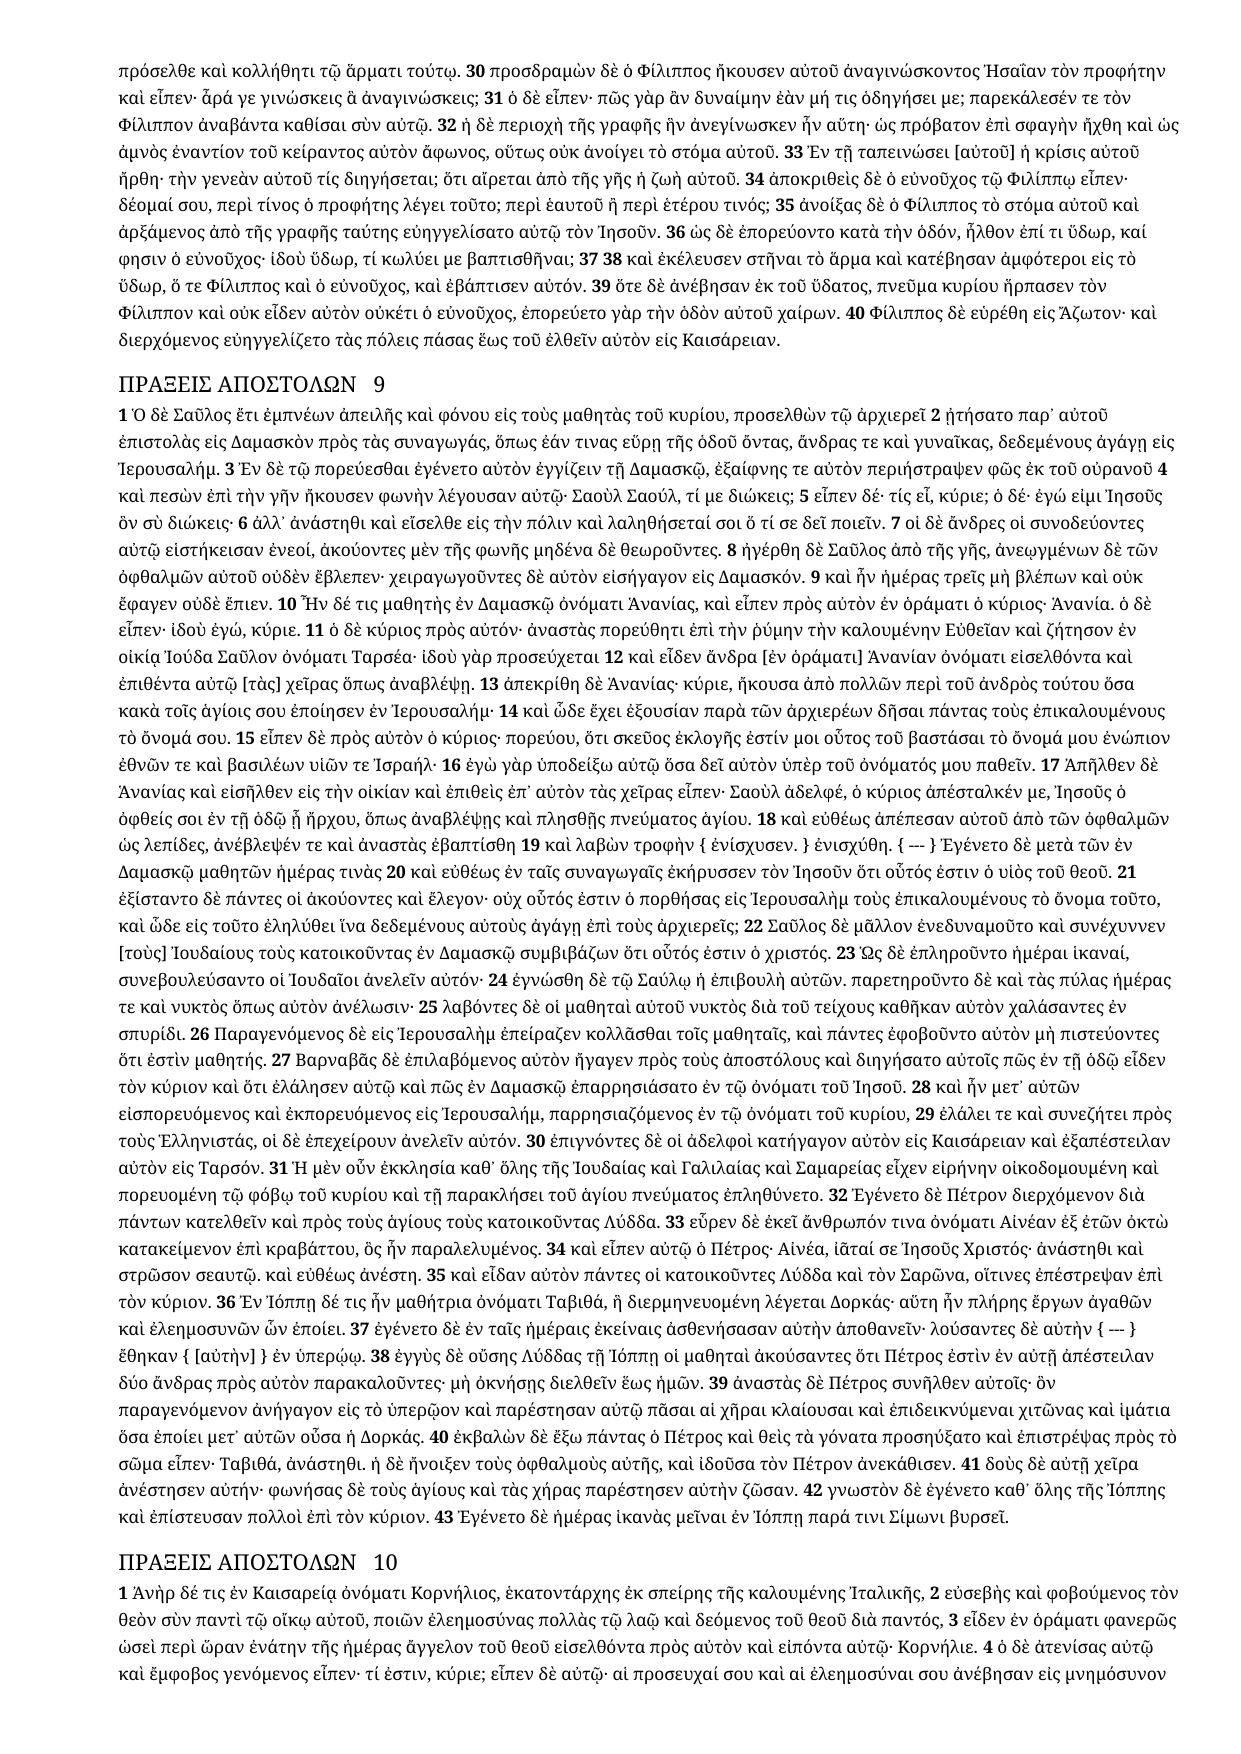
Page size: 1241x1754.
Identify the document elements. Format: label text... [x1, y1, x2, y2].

text ΠΡΑΞΕΙΣ ΑΠΟΣΤΟΛΩΝ 10 [118, 1547, 1181, 1577]
text 1 Ἀνὴρ δέ τις ἐν Καισαρείᾳ ὀνόματι Κορνήλιος, ἑκατοντάρχης ἐκ σπείρης τῆς καλουμένης Ἰταλικῆς, 2 εὐσεβὴς καὶ φοβούμενος τὸν θεὸν σὺν παντὶ τῷ οἴκῳ αὐτοῦ, ποιῶν ἐλεημοσύνας πολλὰς τῷ λαῷ καὶ δεόμενος τοῦ θεοῦ διὰ παντός, 3 εἶδεν ἐν ὁράματι φανερῶς ὡσεὶ περὶ ὥραν ἐνάτην τῆς ἡμέρας ἄγγελον τοῦ θεοῦ εἰσελθόντα πρὸς αὐτὸν καὶ εἰπόντα αὐτῷ· Κορνήλιε. 4 ὁ δὲ ἀτενίσας αὐτῷ καὶ ἔμφοβος γενόμενος εἶπεν· τί ἐστιν, κύριε; εἶπεν δὲ αὐτῷ· αἱ προσευχαί σου καὶ αἱ ἐλεημοσύναι σου ἀνέβησαν εἰς μνημόσυνον [118, 1581, 1181, 1685]
text 1 Ὁ δὲ Σαῦλος ἔτι ἐμπνέων ἀπειλῆς καὶ φόνου εἰς τοὺς μαθητὰς τοῦ κυρίου, προσελθὼν τῷ ἀρχιερεῖ 2 ᾐτήσατο παρ᾽ αὐτοῦ ἐπιστολὰς εἰς Δαμασκὸν πρὸς τὰς συναγωγάς, ὅπως ἐάν τινας εὕρῃ τῆς ὁδοῦ ὄντας, ἄνδρας τε καὶ γυναῖκας, δεδεμένους ἀγάγῃ εἰς Ἰερουσαλήμ. 3 Ἐν δὲ τῷ πορεύεσθαι ἐγένετο αὐτὸν ἐγγίζειν τῇ Δαμασκῷ, ἐξαίφνης τε αὐτὸν περιήστραψεν φῶς ἐκ τοῦ οὐρανοῦ 4 καὶ πεσὼν ἐπὶ τὴν γῆν ἤκουσεν φωνὴν λέγουσαν αὐτῷ· Σαοὺλ Σαούλ, τί με διώκεις; 5 εἶπεν δέ· τίς εἶ, κύριε; ὁ δέ· ἐγώ εἰμι Ἰησοῦς ὃν σὺ διώκεις· 6 ἀλλ᾽ ἀνάστηθι καὶ εἴσελθε εἰς τὴν πόλιν καὶ λαληθήσεταί σοι ὅ τί σε δεῖ ποιεῖν. 7 οἱ δὲ ἄνδρες οἱ συνοδεύοντες αὐτῷ εἱστήκεισαν ἐνεοί, ἀκούοντες μὲν τῆς φωνῆς μηδένα δὲ θεωροῦντες. 8 ἠγέρθη δὲ Σαῦλος ἀπὸ τῆς γῆς, ἀνεῳγμένων δὲ τῶν ὀφθαλμῶν αὐτοῦ οὐδὲν ἔβλεπεν· χειραγωγοῦντες δὲ αὐτὸν εἰσήγαγον εἰς Δαμασκόν. 9 καὶ ἦν ἡμέρας τρεῖς μὴ βλέπων καὶ οὐκ ἔφαγεν οὐδὲ ἔπιεν. 10 Ἦν δέ τις μαθητὴς ἐν Δαμασκῷ ὀνόματι Ἁνανίας, καὶ εἶπεν πρὸς αὐτὸν ἐν ὁράματι ὁ κύριος· Ἁνανία. ὁ δὲ εἶπεν· ἰδοὺ ἐγώ, κύριε. 11 ὁ δὲ κύριος πρὸς αὐτόν· ἀναστὰς πορεύθητι ἐπὶ τὴν ῥύμην τὴν καλουμένην Εὐθεῖαν καὶ ζήτησον ἐν οἰκίᾳ Ἰούδα Σαῦλον ὀνόματι Ταρσέα· ἰδοὺ γὰρ προσεύχεται 12 καὶ εἶδεν ἄνδρα [ἐν ὁράματι] Ἁνανίαν ὀνόματι εἰσελθόντα καὶ ἐπιθέντα αὐτῷ [τὰς] χεῖρας ὅπως ἀναβλέψῃ. 13 ἀπεκρίθη δὲ Ἁνανίας· κύριε, ἤκουσα ἀπὸ πολλῶν περὶ τοῦ ἀνδρὸς τούτου ὅσα κακὰ τοῖς ἁγίοις σου ἐποίησεν ἐν Ἰερουσαλήμ· 14 καὶ ὧδε ἔχει ἐξουσίαν παρὰ τῶν ἀρχιερέων δῆσαι πάντας τοὺς ἐπικαλουμένους τὸ ὄνομά σου. 15 εἶπεν δὲ πρὸς αὐτὸν ὁ κύριος· πορεύου, ὅτι σκεῦος ἐκλογῆς ἐστίν μοι οὗτος τοῦ βαστάσαι τὸ ὄνομά μου ἐνώπιον ἐθνῶν τε καὶ βασιλέων υἱῶν τε Ἰσραήλ· 16 ἐγὼ γὰρ ὑποδείξω αὐτῷ ὅσα δεῖ αὐτὸν ὑπὲρ τοῦ ὀνόματός μου παθεῖν. 17 Ἀπῆλθεν δὲ Ἁνανίας καὶ εἰσῆλθεν εἰς τὴν οἰκίαν καὶ ἐπιθεὶς ἐπ᾽ αὐτὸν τὰς χεῖρας εἶπεν· Σαοὺλ ἀδελφέ, ὁ κύριος ἀπέσταλκέν με, Ἰησοῦς ὁ ὀφθείς σοι ἐν τῇ ὁδῷ ᾗ ἤρχου, ὅπως ἀναβλέψῃς καὶ πλησθῇς πνεύματος ἁγίου. 18 καὶ εὐθέως ἀπέπεσαν αὐτοῦ ἀπὸ τῶν ὀφθαλμῶν ὡς λεπίδες, ἀνέβλεψέν τε καὶ ἀναστὰς ἐβαπτίσθη 19 καὶ λαβὼν τροφὴν { ἐνίσχυσεν. } ἐνισχύθη. { --- } Ἐγένετο δὲ μετὰ τῶν ἐν Δαμασκῷ μαθητῶν ἡμέρας τινὰς 20 καὶ εὐθέως ἐν ταῖς συναγωγαῖς ἐκήρυσσεν τὸν Ἰησοῦν ὅτι οὗτός ἐστιν ὁ υἱὸς τοῦ θεοῦ. 21 ἐξίσταντο δὲ πάντες οἱ ἀκούοντες καὶ ἔλεγον· οὐχ οὗτός ἐστιν ὁ πορθήσας εἰς Ἰερουσαλὴμ τοὺς ἐπικαλουμένους τὸ ὄνομα τοῦτο, καὶ ὧδε εἰς τοῦτο ἐληλύθει ἵνα δεδεμένους αὐτοὺς ἀγάγῃ ἐπὶ τοὺς ἀρχιερεῖς; 22 Σαῦλος δὲ μᾶλλον ἐνεδυναμοῦτο καὶ συνέχυννεν [τοὺς] Ἰουδαίους τοὺς κατοικοῦντας ἐν Δαμασκῷ συμβιβάζων ὅτι οὗτός ἐστιν ὁ χριστός. 23 Ὡς δὲ ἐπληροῦντο ἡμέραι ἱκαναί, συνεβουλεύσαντο οἱ Ἰουδαῖοι ἀνελεῖν αὐτόν· 24 ἐγνώσθη δὲ τῷ Σαύλῳ ἡ ἐπιβουλὴ αὐτῶν. παρετηροῦντο δὲ καὶ τὰς πύλας ἡμέρας τε καὶ νυκτὸς ὅπως αὐτὸν ἀνέλωσιν· 25 λαβόντες δὲ οἱ μαθηταὶ αὐτοῦ νυκτὸς διὰ τοῦ τείχους καθῆκαν αὐτὸν χαλάσαντες ἐν σπυρίδι. 26 Παραγενόμενος δὲ εἰς Ἰερουσαλὴμ ἐπείραζεν κολλᾶσθαι τοῖς μαθηταῖς, καὶ πάντες ἐφοβοῦντο αὐτὸν μὴ πιστεύοντες ὅτι ἐστὶν μαθητής. 27 Βαρναβᾶς δὲ ἐπιλαβόμενος αὐτὸν ἤγαγεν πρὸς τοὺς ἀποστόλους καὶ διηγήσατο αὐτοῖς πῶς ἐν τῇ ὁδῷ εἶδεν τὸν κύριον καὶ ὅτι ἐλάλησεν αὐτῷ καὶ πῶς ἐν Δαμασκῷ ἐπαρρησιάσατο ἐν τῷ ὀνόματι τοῦ Ἰησοῦ. 28 καὶ ἦν μετ᾽ αὐτῶν εἰσπορευόμενος καὶ ἐκπορευόμενος εἰς Ἰερουσαλήμ, παρρησιαζόμενος ἐν τῷ ὀνόματι τοῦ κυρίου, 29 ἐλάλει τε καὶ συνεζήτει πρὸς τοὺς Ἑλληνιστάς, οἱ δὲ ἐπεχείρουν ἀνελεῖν αὐτόν. 30 ἐπιγνόντες δὲ οἱ ἀδελφοὶ κατήγαγον αὐτὸν εἰς Καισάρειαν καὶ ἐξαπέστειλαν αὐτὸν εἰς Ταρσόν. 31 Ἡ μὲν οὖν ἐκκλησία καθ᾽ ὅλης τῆς Ἰουδαίας καὶ Γαλιλαίας καὶ Σαμαρείας εἶχεν εἰρήνην οἰκοδομουμένη καὶ πορευομένη τῷ φόβῳ τοῦ κυρίου καὶ τῇ παρακλήσει τοῦ ἁγίου πνεύματος ἐπληθύνετο. 32 Ἐγένετο δὲ Πέτρον διερχόμενον διὰ πάντων κατελθεῖν καὶ πρὸς τοὺς ἁγίους τοὺς κατοικοῦντας Λύδδα. 33 εὗρεν δὲ ἐκεῖ ἄνθρωπόν τινα ὀνόματι Αἰνέαν ἐξ ἐτῶν ὀκτὼ κατακείμενον ἐπὶ κραβάττου, ὃς ἦν παραλελυμένος. 34 καὶ εἶπεν αὐτῷ ὁ Πέτρος· Αἰνέα, ἰᾶταί σε Ἰησοῦς Χριστός· ἀνάστηθι καὶ στρῶσον σεαυτῷ. καὶ εὐθέως ἀνέστη. 35 καὶ εἶδαν αὐτὸν πάντες οἱ κατοικοῦντες Λύδδα καὶ τὸν Σαρῶνα, οἵτινες ἐπέστρεψαν ἐπὶ τὸν κύριον. 36 Ἐν Ἰόππῃ δέ τις ἦν μαθήτρια ὀνόματι Ταβιθά, ἣ διερμηνευομένη λέγεται Δορκάς· αὕτη ἦν πλήρης ἔργων ἀγαθῶν καὶ ἐλεημοσυνῶν ὧν ἐποίει. 37 ἐγένετο δὲ ἐν ταῖς ἡμέραις ἐκείναις ἀσθενήσασαν αὐτὴν ἀποθανεῖν· λούσαντες δὲ αὐτὴν { --- } ἔθηκαν { [αὐτὴν] } ἐν ὑπερῴῳ. 38 ἐγγὺς δὲ οὔσης Λύδδας τῇ Ἰόππῃ οἱ μαθηταὶ ἀκούσαντες ὅτι Πέτρος ἐστὶν ἐν αὐτῇ ἀπέστειλαν δύο ἄνδρας πρὸς αὐτὸν παρακαλοῦντες· μὴ ὀκνήσῃς διελθεῖν ἕως ἡμῶν. 39 ἀναστὰς δὲ Πέτρος συνῆλθεν αὐτοῖς· ὃν παραγενόμενον ἀνήγαγον εἰς τὸ ὑπερῷον καὶ παρέστησαν αὐτῷ πᾶσαι αἱ χῆραι κλαίουσαι καὶ ἐπιδεικνύμεναι χιτῶνας καὶ ἱμάτια ὅσα ἐποίει μετ᾽ αὐτῶν οὖσα ἡ Δορκάς. 40 ἐκβαλὼν δὲ ἔξω πάντας ὁ Πέτρος καὶ θεὶς τὰ γόνατα προσηύξατο καὶ ἐπιστρέψας πρὸς τὸ σῶμα εἶπεν· Ταβιθά, ἀνάστηθι. ἡ δὲ ἤνοιξεν τοὺς ὀφθαλμοὺς αὐτῆς, καὶ ἰδοῦσα τὸν Πέτρον ἀνεκάθισεν. 41 δοὺς δὲ αὐτῇ χεῖρα ἀνέστησεν αὐτήν· φωνήσας δὲ τοὺς ἁγίους καὶ τὰς χήρας παρέστησεν αὐτὴν ζῶσαν. 42 γνωστὸν δὲ ἐγένετο καθ᾽ ὅλης τῆς Ἰόππης καὶ ἐπίστευσαν πολλοὶ ἐπὶ τὸν κύριον. 43 Ἐγένετο δὲ ἡμέρας ἱκανὰς μεῖναι ἐν Ἰόππῃ παρά τινι Σίμωνι βυρσεῖ. [118, 403, 1181, 1529]
text πρόσελθε καὶ κολλήθητι τῷ ἅρματι τούτῳ. 30 προσδραμὼν δὲ ὁ Φίλιππος ἤκουσεν αὐτοῦ ἀναγινώσκοντος Ἠσαΐαν τὸν προφήτην καὶ εἶπεν· ἆρά γε γινώσκεις ἃ ἀναγινώσκεις; 31 ὁ δὲ εἶπεν· πῶς γὰρ ἂν δυναίμην ἐὰν μή τις ὁδηγήσει με; παρεκάλεσέν τε τὸν Φίλιππον ἀναβάντα καθίσαι σὺν αὐτῷ. 32 ἡ δὲ περιοχὴ τῆς γραφῆς ἣν ἀνεγίνωσκεν ἦν αὕτη· ὡς πρόβατον ἐπὶ σφαγὴν ἤχθη καὶ ὡς ἀμνὸς ἐναντίον τοῦ κείραντος αὐτὸν ἄφωνος, οὕτως οὐκ ἀνοίγει τὸ στόμα αὐτοῦ. 33 Ἐν τῇ ταπεινώσει [αὐτοῦ] ἡ κρίσις αὐτοῦ ἤρθη· τὴν γενεὰν αὐτοῦ τίς διηγήσεται; ὅτι αἴρεται ἀπὸ τῆς γῆς ἡ ζωὴ αὐτοῦ. 34 ἀποκριθεὶς δὲ ὁ εὐνοῦχος τῷ Φιλίππῳ εἶπεν· δέομαί σου, περὶ τίνος ὁ προφήτης λέγει τοῦτο; περὶ ἑαυτοῦ ἢ περὶ ἑτέρου τινός; 35 ἀνοίξας δὲ ὁ Φίλιππος τὸ στόμα αὐτοῦ καὶ ἀρξάμενος ἀπὸ τῆς γραφῆς ταύτης εὐηγγελίσατο αὐτῷ τὸν Ἰησοῦν. 36 ὡς δὲ ἐπορεύοντο κατὰ τὴν ὁδόν, ἦλθον ἐπί τι ὕδωρ, καί φησιν ὁ εὐνοῦχος· ἰδοὺ ὕδωρ, τί κωλύει με βαπτισθῆναι; 37 38 καὶ ἐκέλευσεν στῆναι τὸ ἅρμα καὶ κατέβησαν ἀμφότεροι εἰς τὸ ὕδωρ, ὅ τε Φίλιππος καὶ ὁ εὐνοῦχος, καὶ ἐβάπτισεν αὐτόν. 39 ὅτε δὲ ἀνέβησαν ἐκ τοῦ ὕδατος, πνεῦμα κυρίου ἥρπασεν τὸν Φίλιππον καὶ οὐκ εἶδεν αὐτὸν οὐκέτι ὁ εὐνοῦχος, ἐπορεύετο γὰρ τὴν ὁδὸν αὐτοῦ χαίρων. 40 Φίλιππος δὲ εὑρέθη εἰς Ἄζωτον· καὶ διερχόμενος εὐηγγελίζετο τὰς πόλεις πάσας ἕως τοῦ ἐλθεῖν αὐτὸν εἰς Καισάρειαν. [118, 59, 1181, 351]
text ΠΡΑΞΕΙΣ ΑΠΟΣΤΟΛΩΝ 9 [118, 369, 1181, 399]
